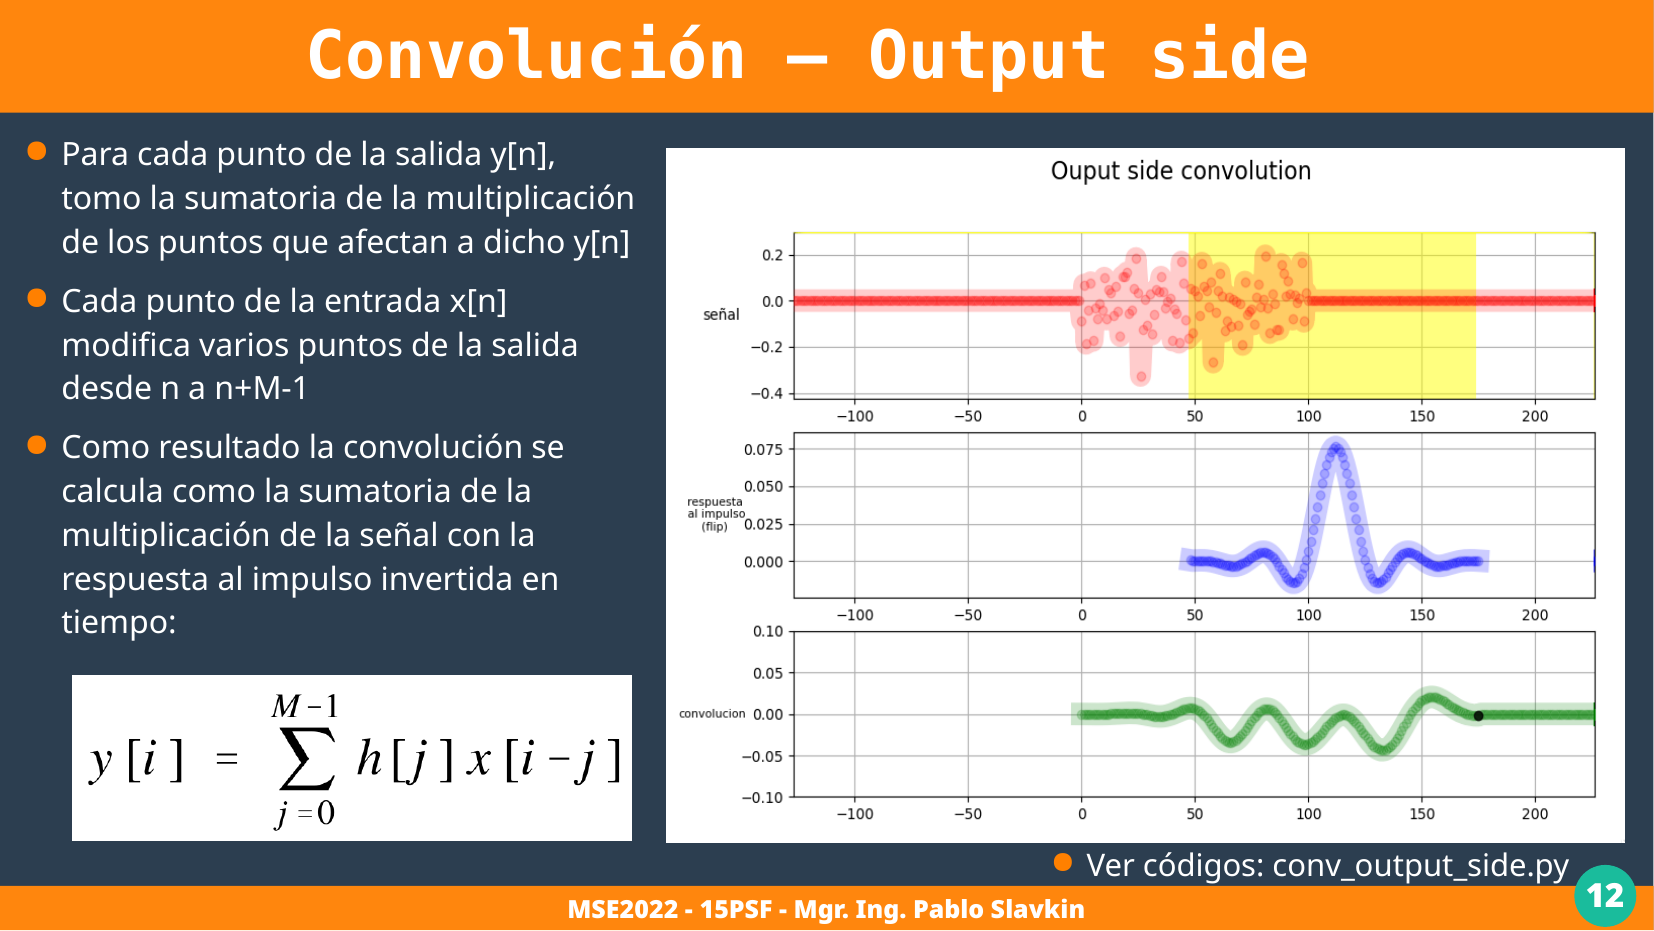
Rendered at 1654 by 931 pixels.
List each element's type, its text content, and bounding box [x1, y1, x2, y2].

title Convolución – Output side [305, 16, 1394, 113]
list Para cada punto de la salida y[n], tomo la sumatoria de la multiplicación de los puntos que afectan a dicho y[n] Cada punto de la entrada x[n] modifica varios puntos de la salida desde n a n+M-1 Como resultado la convolución se calcula como la sumatoria de la multiplicación de la señal con la respuesta al impulso invertida en tiempo: [11, 131, 638, 676]
list Ver códigos: conv_output_side.py [1038, 843, 1602, 918]
picture [666, 148, 1625, 843]
picture [72, 675, 632, 841]
